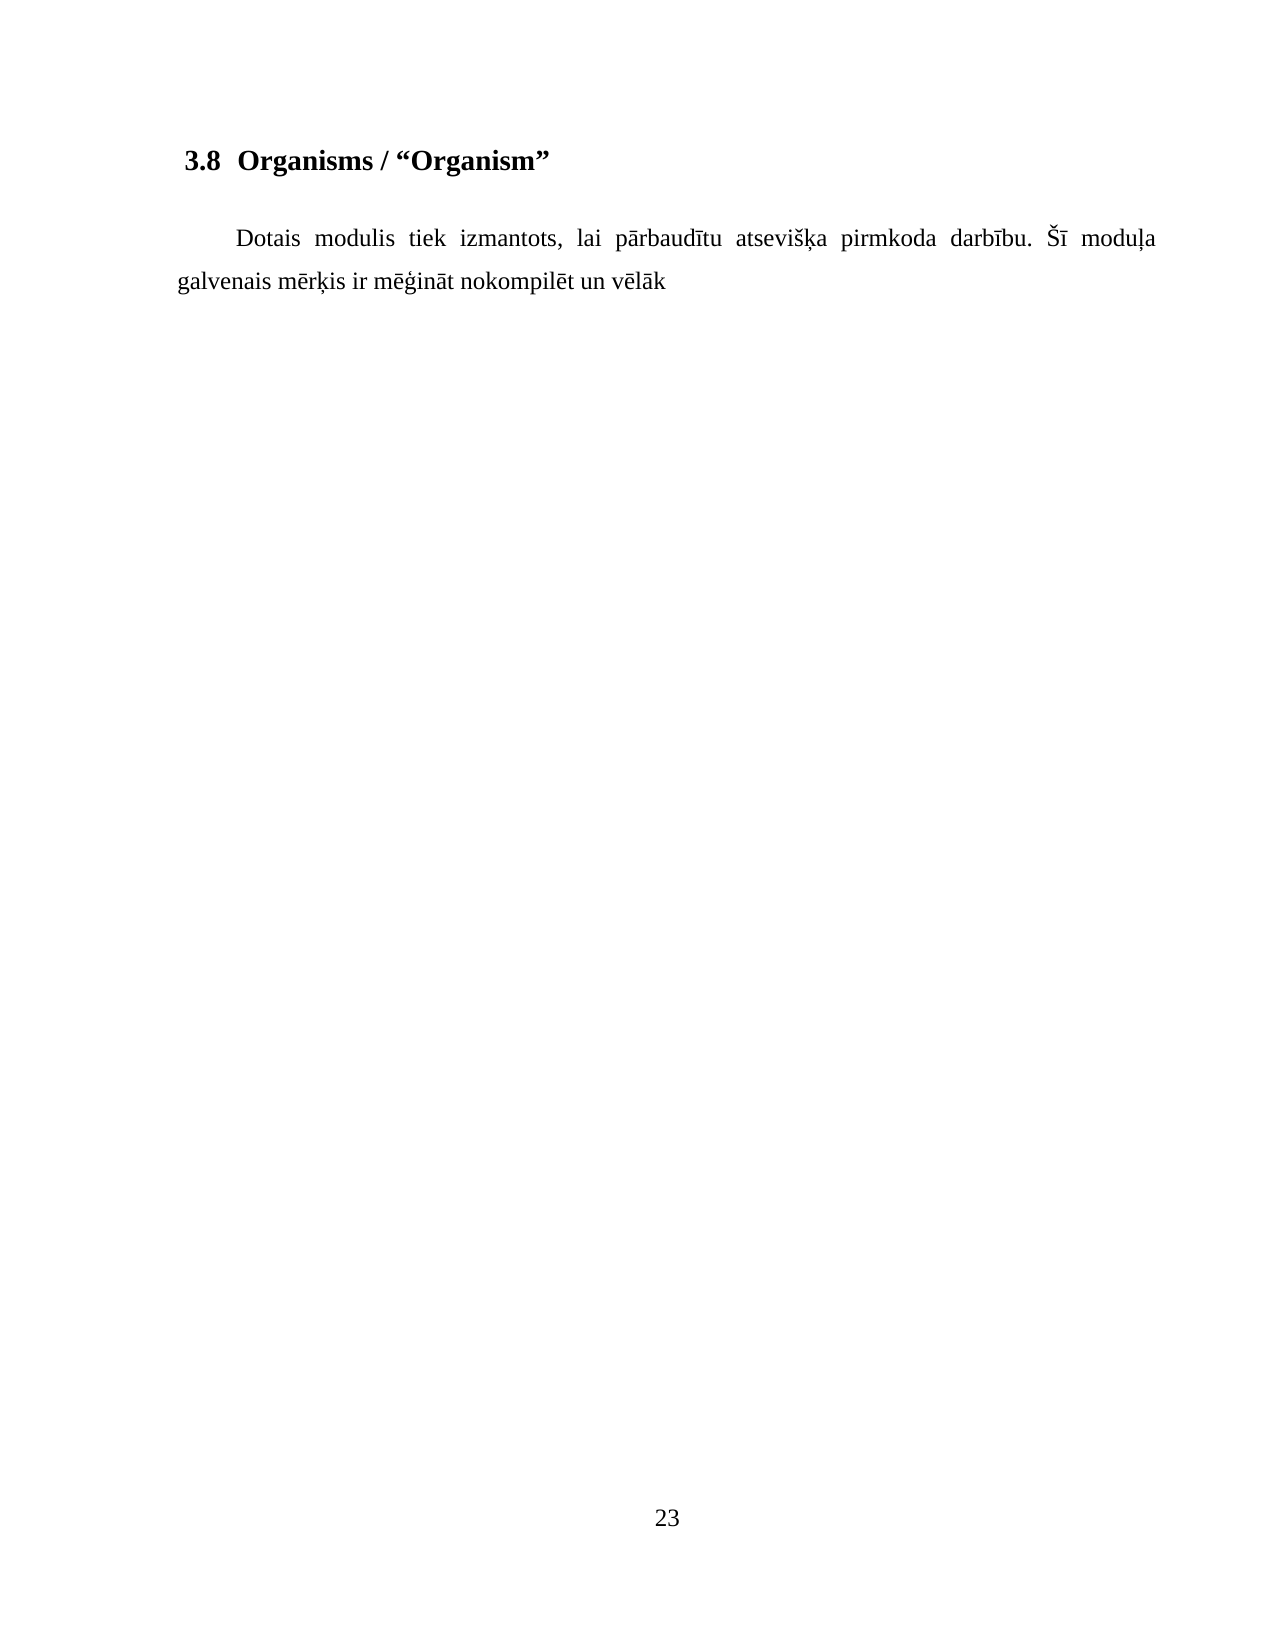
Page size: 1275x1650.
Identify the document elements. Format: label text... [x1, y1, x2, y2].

subtitle Organisms / “Organism” [177, 143, 1157, 177]
text Dotais modulis tiek izmantots, lai pārbaudītu atsevišķa pirmkoda darbību. Šī moduļa galvenais mērķis ir mēģināt nokompilēt un vēlāk [177, 223, 1157, 294]
